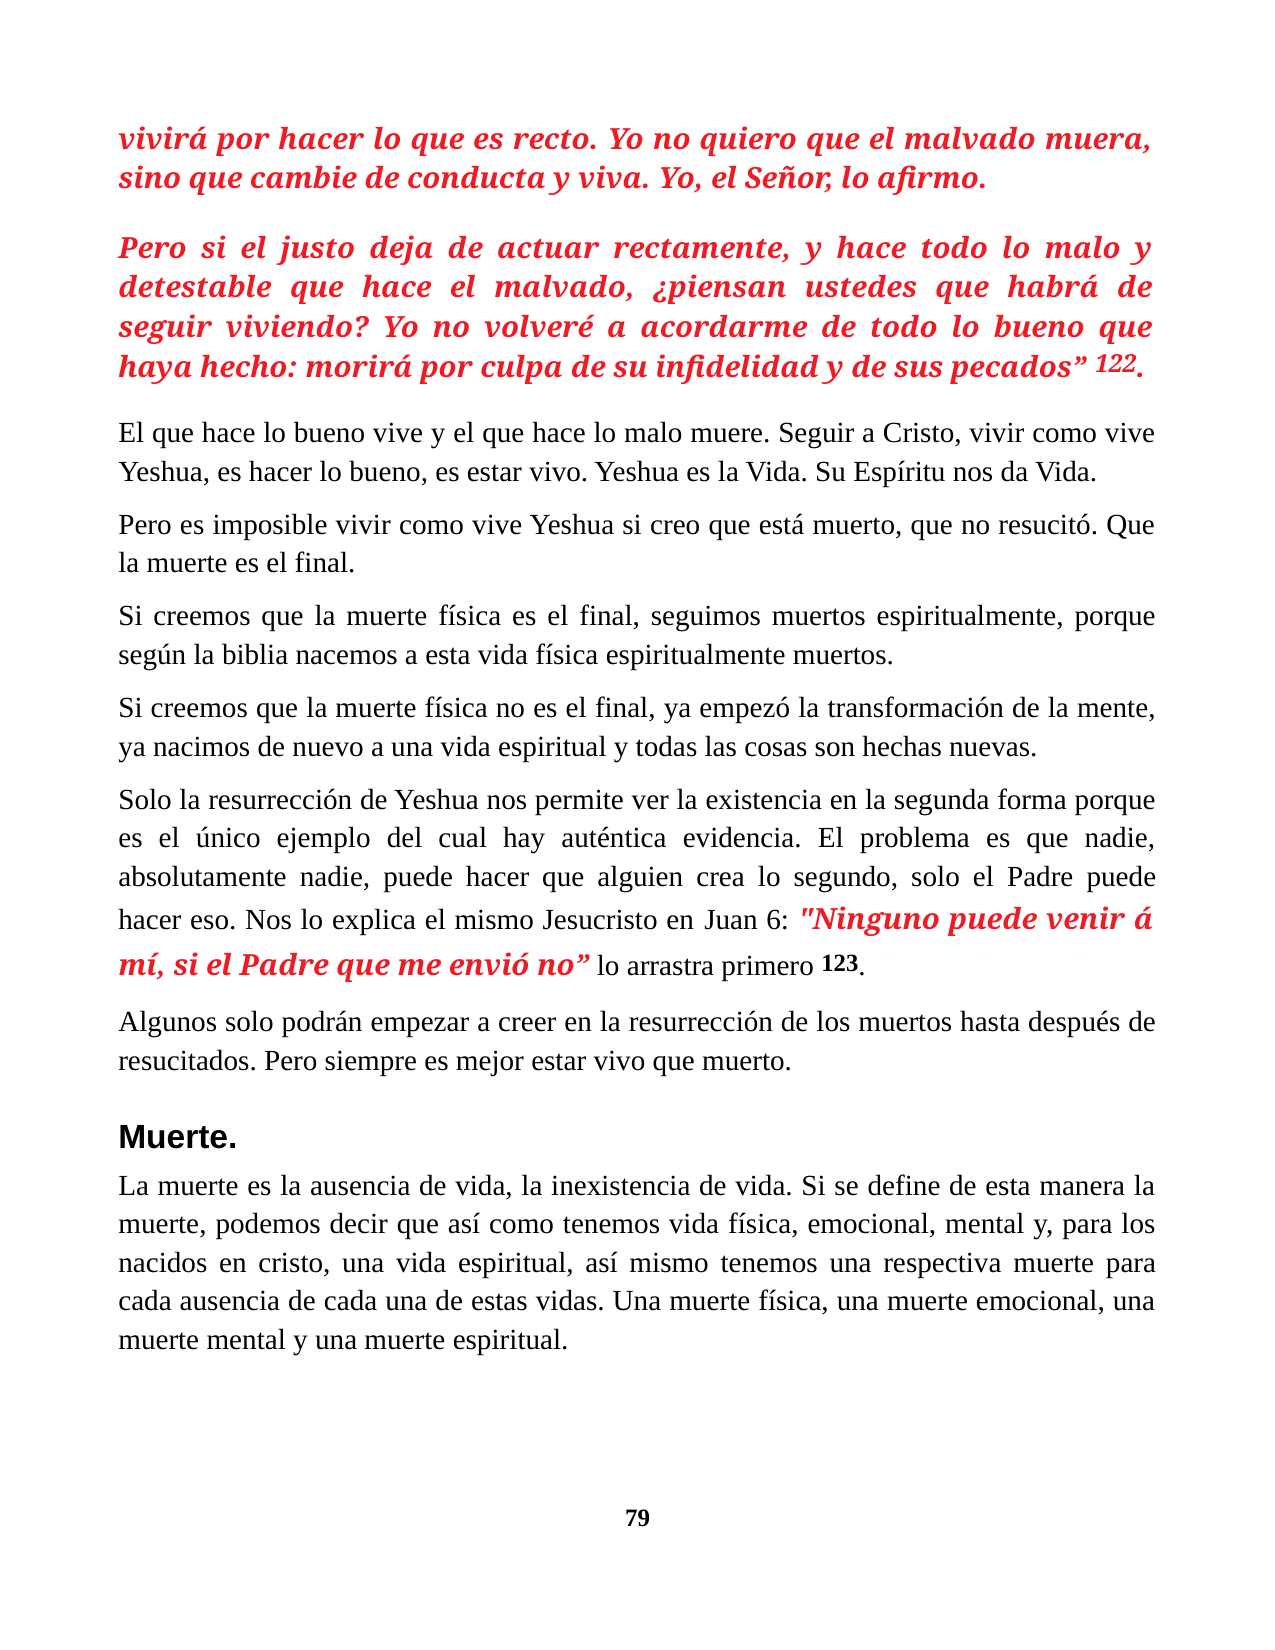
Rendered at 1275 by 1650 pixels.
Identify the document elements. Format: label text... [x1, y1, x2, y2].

text Si creemos que la muerte física es el final, seguimos muertos espiritualmente, porque según la biblia nacemos a esta vida física espiritualmente muertos. [118, 598, 1157, 671]
text vivirá por hacer lo que es recto. Yo no quiero que el malvado muera, sino que cambie de conducta y viva. Yo, el Señor, lo afirmo. [118, 118, 1157, 197]
text El que hace lo bueno vive y el que hace lo malo muere. Seguir a Cristo, vivir como vive Yeshua, es hacer lo bueno, es estar vivo. Yeshua es la Vida. Su Espíritu nos da Vida. [118, 415, 1157, 487]
text La muerte es la ausencia de vida, la inexistencia de vida. Si se define de esta manera la muerte, podemos decir que así como tenemos vida física, emocional, mental y, para los nacidos en cristo, una vida espiritual, así mismo tenemos una respectiva muerte para cada ausencia de cada una de estas vidas. Una muerte física, una muerte emocional, una muerte mental y una muerte espiritual. [118, 1168, 1157, 1356]
text Si creemos que la muerte física no es el final, ya empezó la transformación de la mente, ya nacimos de nuevo a una vida espiritual y todas las cosas son hechas nuevas. [118, 690, 1157, 762]
subtitle Muerte. [118, 1117, 1157, 1155]
text Algunos solo podrán empezar a creer en la resurrección de los muertos hasta después de resucitados. Pero siempre es mejor estar vivo que muerto. [118, 1004, 1157, 1076]
text Pero es imposible vivir como vive Yeshua si creo que está muerto, que no resucitó. Que la muerte es el final. [118, 507, 1157, 579]
text Solo la resurrección de Yeshua nos permite ver la existencia en la segunda forma porque es el único ejemplo del cual hay auténtica evidencia. El problema es que nadie, absolutamente nadie, puede hacer que alguien crea lo segundo, solo el Padre puede hacer eso. Nos lo explica el mismo Jesucristo en Juan 6: "Ninguno puede venir á mí, si el Padre que me envió no” lo arrastra primero . [118, 782, 1157, 984]
text Pero si el justo deja de actuar rectamente, y hace todo lo malo y detestable que hace el malvado, ¿piensan ustedes que habrá de seguir viviendo? Yo no volveré a acordarme de todo lo bueno que haya hecho: morirá por culpa de su infidelidad y de sus pecados” . [118, 227, 1157, 386]
